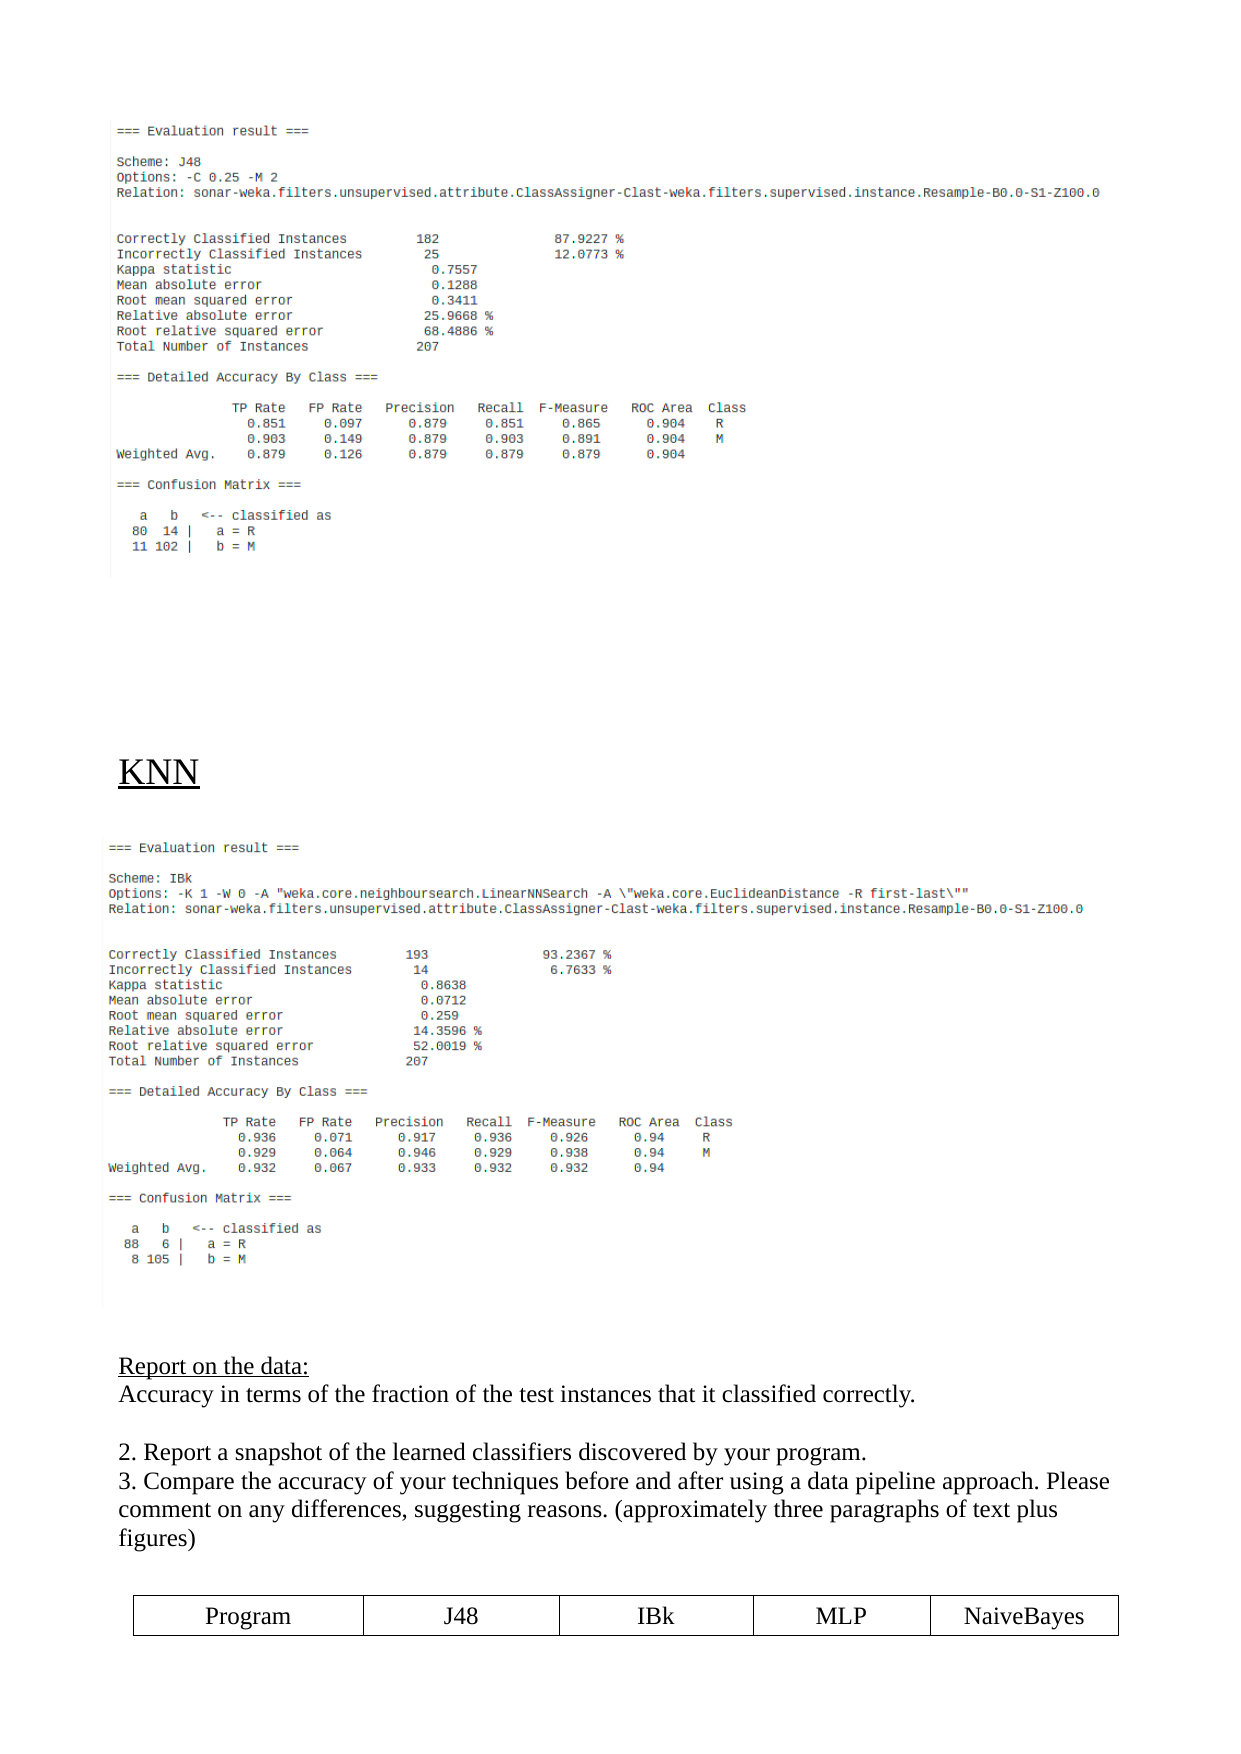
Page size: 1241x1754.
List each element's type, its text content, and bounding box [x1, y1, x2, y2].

text 2. Report a snapshot of the learned classifiers discovered by your program. [118, 1437, 1122, 1466]
table_header J48 [364, 1596, 559, 1635]
text Report on the data: [118, 1351, 1122, 1379]
text 3. Compare the accuracy of your techniques before and after using a data pipeline approach. Please comment on any differences, suggesting reasons. (approximately three paragraphs of text plus figures) [118, 1466, 1122, 1552]
picture [110, 120, 1115, 577]
text Accuracy in terms of the fraction of the test instances that it classified correctly. [118, 1379, 1122, 1408]
table_header IBk [560, 1596, 753, 1635]
table_header NaiveBayes [931, 1596, 1118, 1635]
table_header Program [134, 1596, 363, 1635]
picture [102, 837, 1107, 1308]
text KNN [118, 749, 1122, 792]
table_header MLP [754, 1596, 930, 1635]
